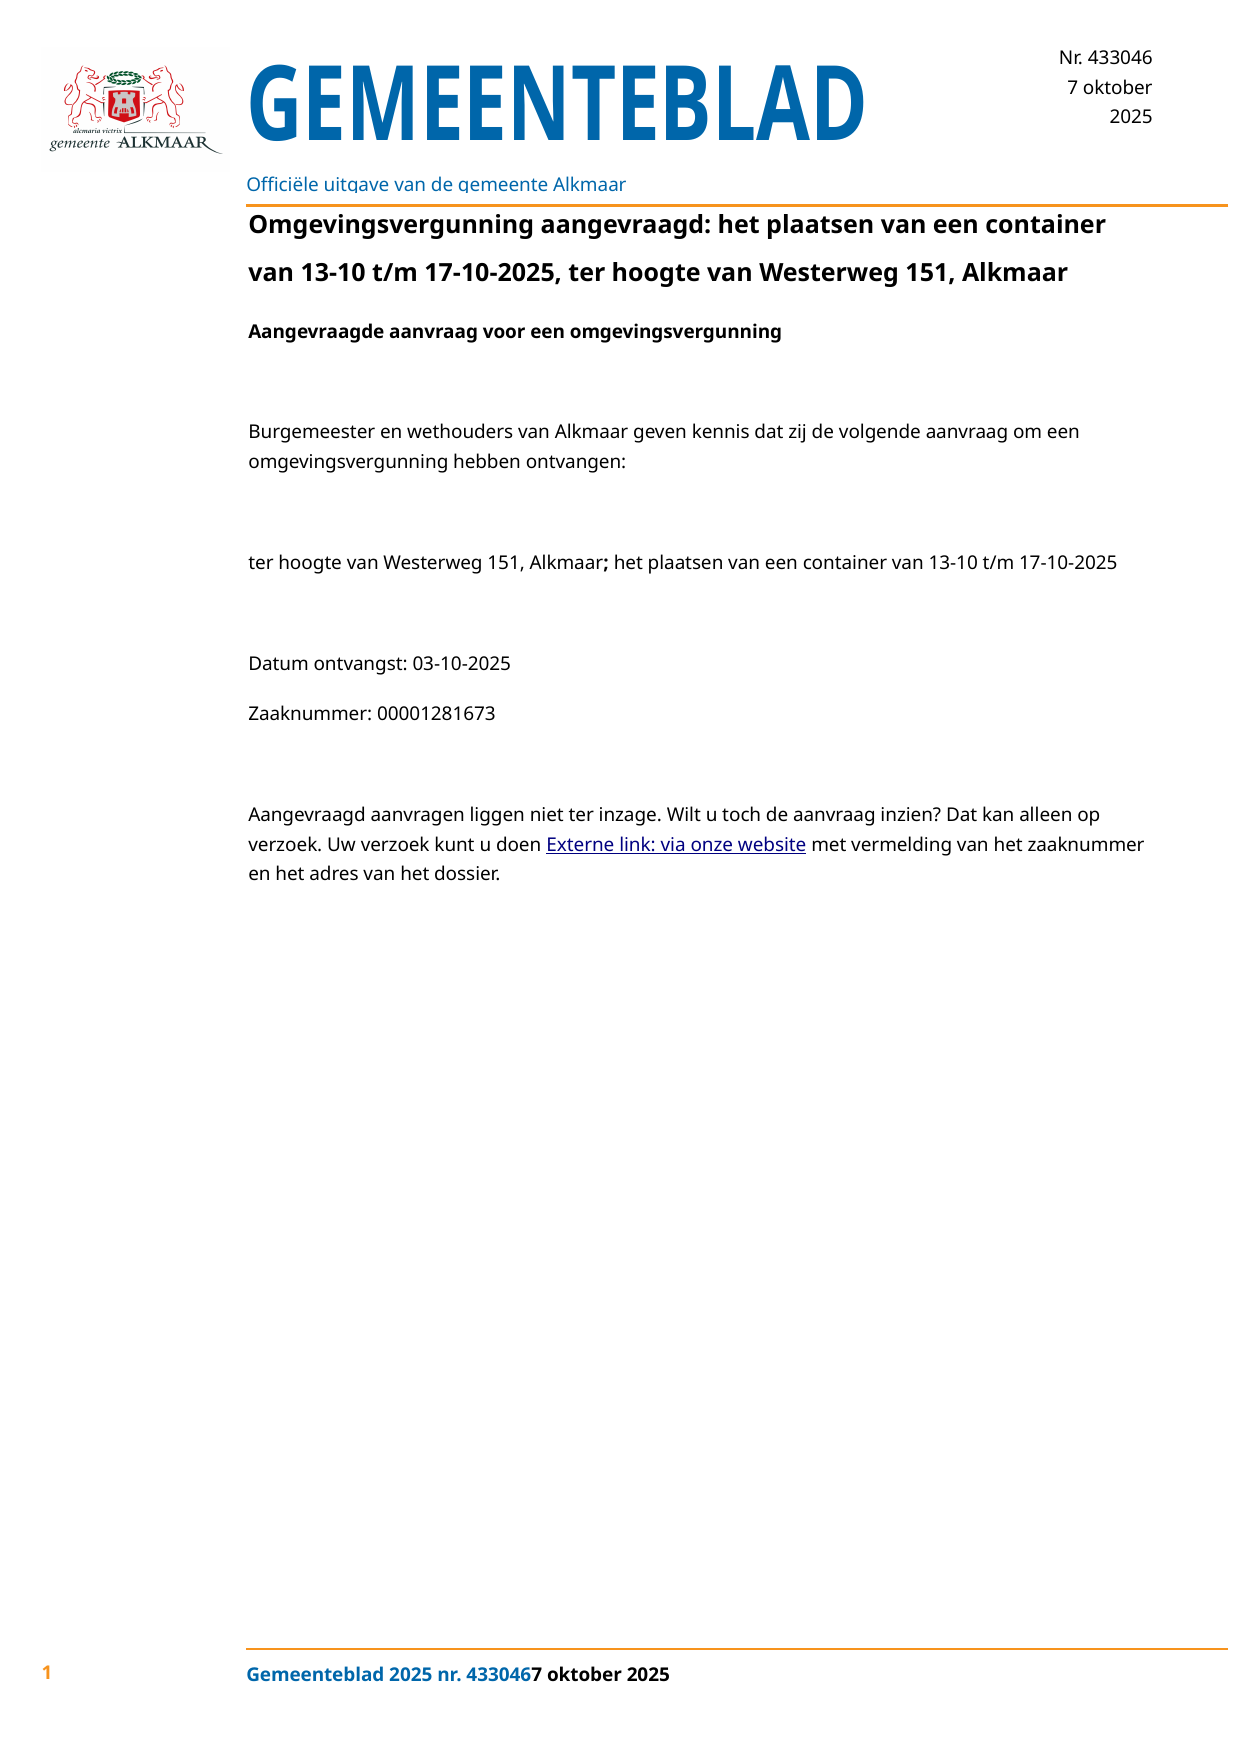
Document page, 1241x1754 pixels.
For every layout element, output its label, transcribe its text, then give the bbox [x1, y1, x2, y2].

text Omgevingsvergunning aangevraagd: het plaatsen van een container van 13-10 t/m 17-10-2025, ter hoogte van Westerweg 151, Alkmaar [248, 207, 1152, 288]
text ter hoogte van Westerweg 151, Alkmaar; het plaatsen van een container van 13-10 t/m 17-10-2025 [248, 549, 1152, 575]
text Zaaknummer: 00001281673 [248, 700, 1152, 726]
text Aangevraagde aanvraag voor een omgevingsvergunning [248, 318, 1152, 344]
text Burgemeester en wethouders van Alkmaar geven kennis dat zij de volgende aanvraag om een omgevingsvergunning hebben ontvangen: [248, 419, 1152, 474]
picture [41, 47, 231, 172]
text Aangevraagd aanvragen liggen niet ter inzage. Wilt u toch de aanvraag inzien? Dat kan alleen op verzoek. Uw verzoek kunt u doen Externe link: via onze website met vermelding van het zaaknummer en het adres van het dossier. [248, 801, 1152, 886]
text Datum ontvangst: 03-10-2025 [248, 650, 1152, 676]
